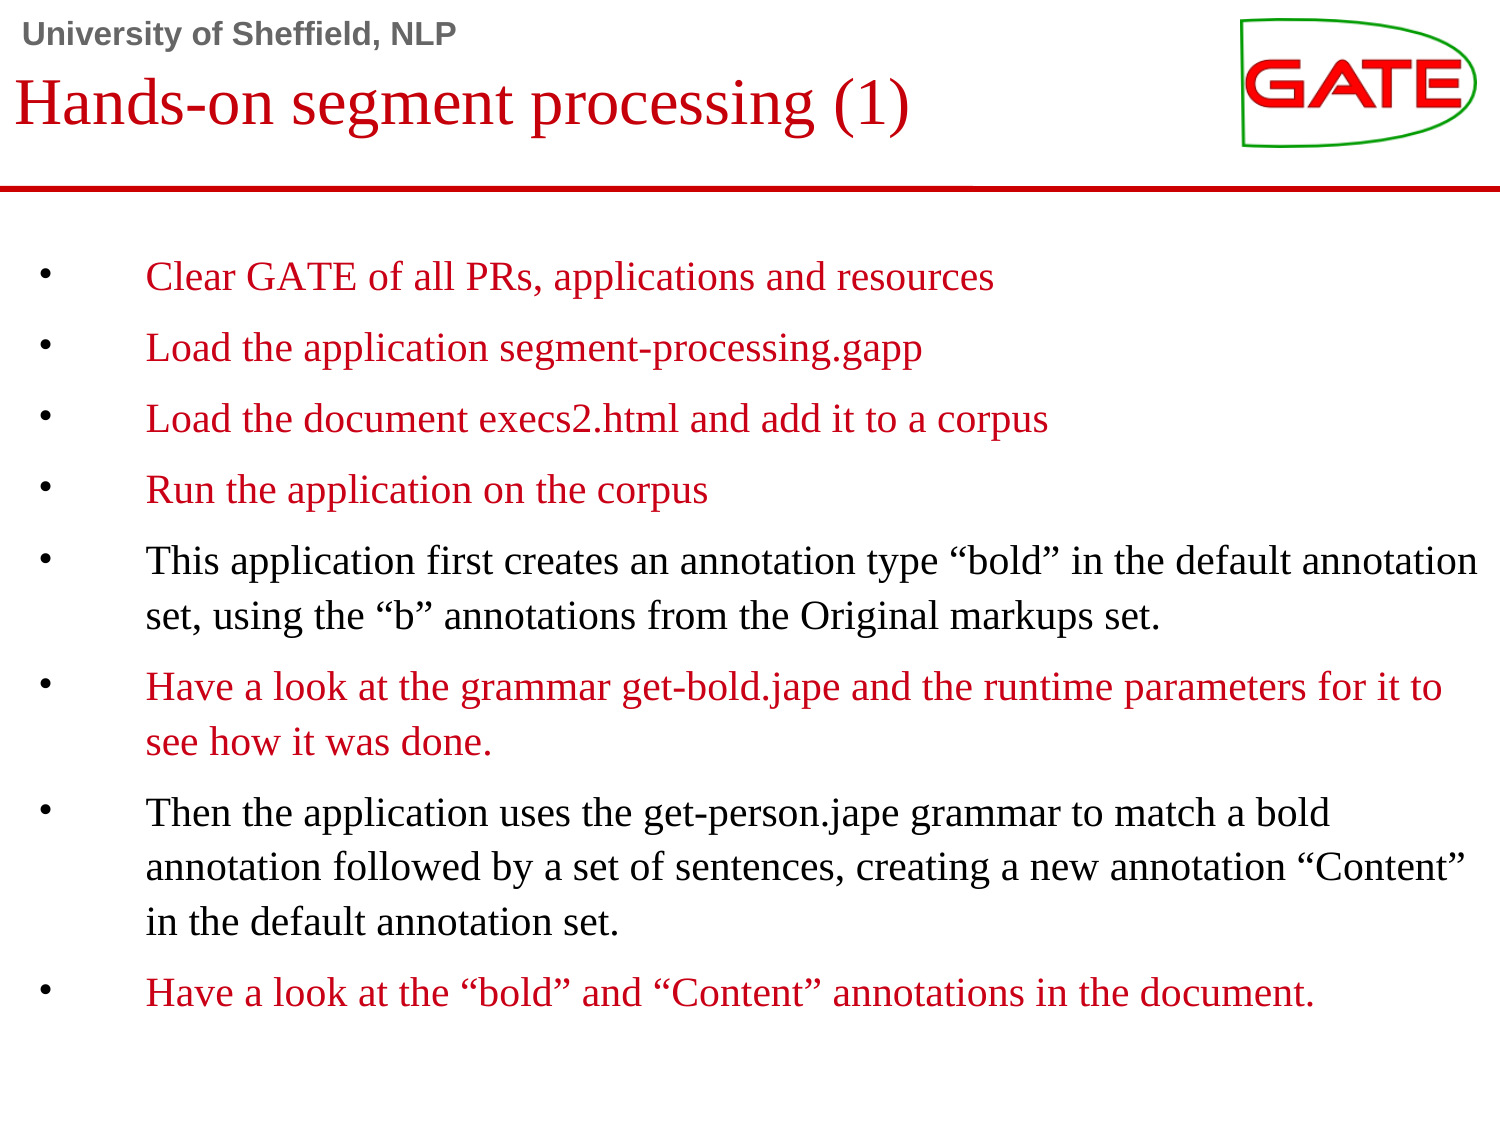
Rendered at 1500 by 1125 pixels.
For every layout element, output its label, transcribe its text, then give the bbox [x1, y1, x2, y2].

list Clear GATE of all PRs, applications and resources Load the application segment-processing.gapp Load the document execs2.html and add it to a corpus Run the application on the corpus This application first creates an annotation type “bold” in the default annotation set, using the “b” annotations from the Original markups set. Have a look at the grammar get-bold.jape and the runtime parameters for it to see how it was done. Then the application uses the get-person.jape grammar to match a bold annotation followed by a set of sentences, creating a new annotation “Content” in the default annotation set. Have a look at the “bold” and “Content” annotations in the document. [23, 236, 1500, 1118]
title Hands-on segment processing (1) [0, 0, 1380, 197]
picture [1380, 18, 1477, 148]
